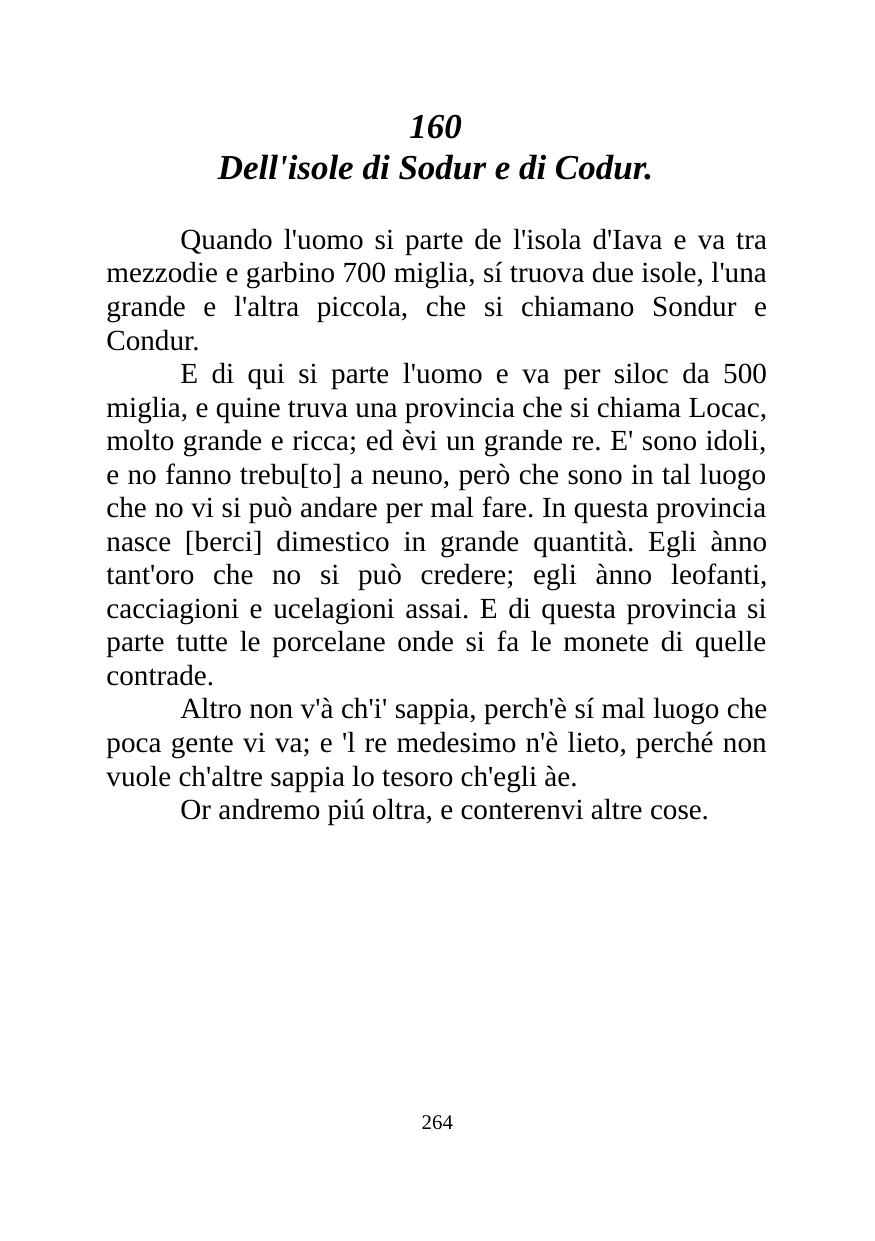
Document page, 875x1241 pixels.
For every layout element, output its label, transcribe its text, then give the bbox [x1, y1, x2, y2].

text Altro non v'à ch'i' sappia, perch'è sí mal luogo che poca gente vi va; e 'l re medesimo n'è lieto, perché non vuole ch'altre sappia lo tesoro ch'egli àe. [106, 692, 768, 792]
subtitle 160 Dell'isole di Sodur e di Codur. [106, 106, 768, 187]
text E di qui si parte l'uomo e va per siloc da 500 miglia, e quine truva una provincia che si chiama Locac, molto grande e ricca; ed èvi un grande re. E' sono idoli, e no fanno trebu[to] a neuno, però che sono in tal luogo che no vi si può andare per mal fare. In questa provincia nasce [berci] dimestico in grande quantità. Egli ànno tant'oro che no si può credere; egli ànno leofanti, cacciagioni e ucelagioni assai. E di questa provincia si parte tutte le porcelane onde si fa le monete di quelle contrade. [106, 356, 768, 692]
text Or andremo piú oltra, e conterenvi altre cose. [106, 792, 768, 826]
text Quando l'uomo si parte de l'isola d'Iava e va tra mezzodie e garbino 700 miglia, sí truova due isole, l'una grande e l'altra piccola, che si chiamano Sondur e Condur. [106, 222, 768, 356]
